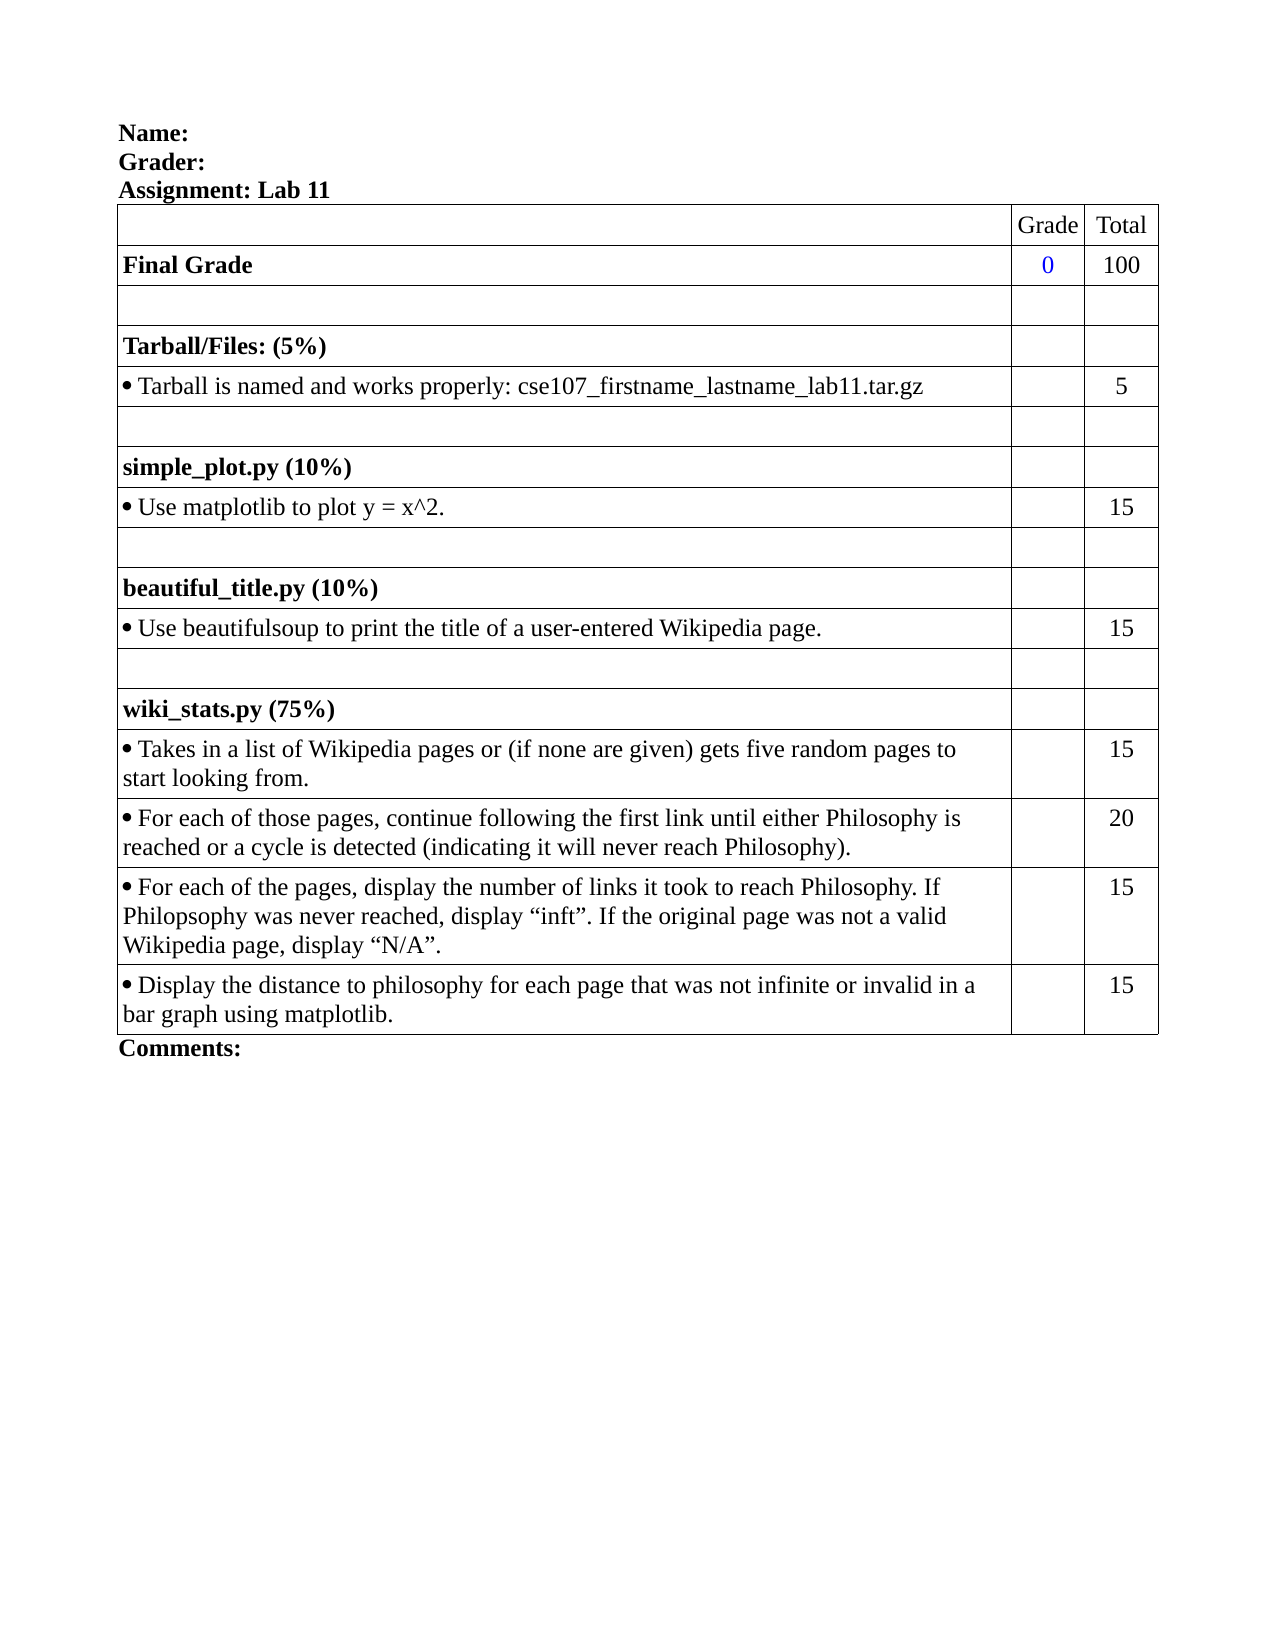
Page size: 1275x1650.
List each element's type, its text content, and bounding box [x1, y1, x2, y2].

table_cell [118, 649, 1011, 688]
table_cell 5 [1085, 367, 1158, 406]
table_cell [1012, 447, 1084, 487]
table_cell [1085, 568, 1158, 607]
table_cell 15 [1085, 609, 1158, 648]
table_cell Tarball/Files: (5%) [118, 326, 1011, 366]
table_cell Use beautifulsoup to print the title of a user-entered Wikipedia page. [118, 609, 1011, 648]
table_header Total [1085, 205, 1158, 245]
table_header Grade [1012, 205, 1084, 245]
table_cell [1012, 568, 1084, 607]
table_cell [118, 528, 1011, 567]
table_cell [1012, 609, 1084, 648]
table_cell [1012, 407, 1084, 446]
table_cell simple_plot.py (10%) [118, 447, 1011, 487]
table_cell For each of the pages, display the number of links it took to reach Philosophy. If Philopsophy was never reached, display “inft”. If the original page was not a valid Wikipedia page, display “N/A”. [118, 868, 1011, 964]
table_cell [1085, 649, 1158, 688]
table_cell Final Grade [118, 246, 1011, 285]
table_cell [1012, 689, 1084, 728]
table_cell 15 [1085, 868, 1158, 964]
table_cell [1085, 447, 1158, 487]
table_cell 15 [1085, 965, 1158, 1033]
table_cell [1085, 326, 1158, 366]
text Name: [118, 118, 1157, 147]
table_cell [118, 286, 1011, 325]
table_cell [118, 407, 1011, 446]
table_cell Use matplotlib to plot y = x^2. [118, 488, 1011, 527]
table_cell [1012, 286, 1084, 325]
table_cell [1012, 965, 1084, 1033]
table_cell [1012, 730, 1084, 797]
table_cell [1085, 286, 1158, 325]
table_cell [1012, 868, 1084, 964]
table_cell [1012, 528, 1084, 567]
table_cell [1012, 367, 1084, 406]
table_cell [1085, 528, 1158, 567]
table_cell 20 [1085, 799, 1158, 867]
table_cell [1012, 488, 1084, 527]
table_cell beautiful_title.py (10%) [118, 568, 1011, 607]
table_cell For each of those pages, continue following the first link until either Philosophy is reached or a cycle is detected (indicating it will never reach Philosophy). [118, 799, 1011, 867]
table_header [118, 205, 1011, 245]
table_cell [1012, 649, 1084, 688]
table_cell 0 [1012, 246, 1084, 285]
text Assignment: Lab 11 [118, 176, 1157, 204]
table_cell Display the distance to philosophy for each page that was not infinite or invalid in a bar graph using matplotlib. [118, 965, 1011, 1033]
table_cell [1012, 799, 1084, 867]
table_cell Takes in a list of Wikipedia pages or (if none are given) gets five random pages to start looking from. [118, 730, 1011, 797]
table_cell Tarball is named and works properly: cse107_firstname_lastname_lab11.tar.gz [118, 367, 1011, 406]
text Comments: [118, 1035, 1157, 1062]
table_cell 15 [1085, 488, 1158, 527]
table_cell [1012, 326, 1084, 366]
table_cell wiki_stats.py (75%) [118, 689, 1011, 728]
table_cell 100 [1085, 246, 1158, 285]
table_cell 15 [1085, 730, 1158, 797]
table_cell [1085, 407, 1158, 446]
text Grader: [118, 147, 1157, 176]
table_cell [1085, 689, 1158, 728]
